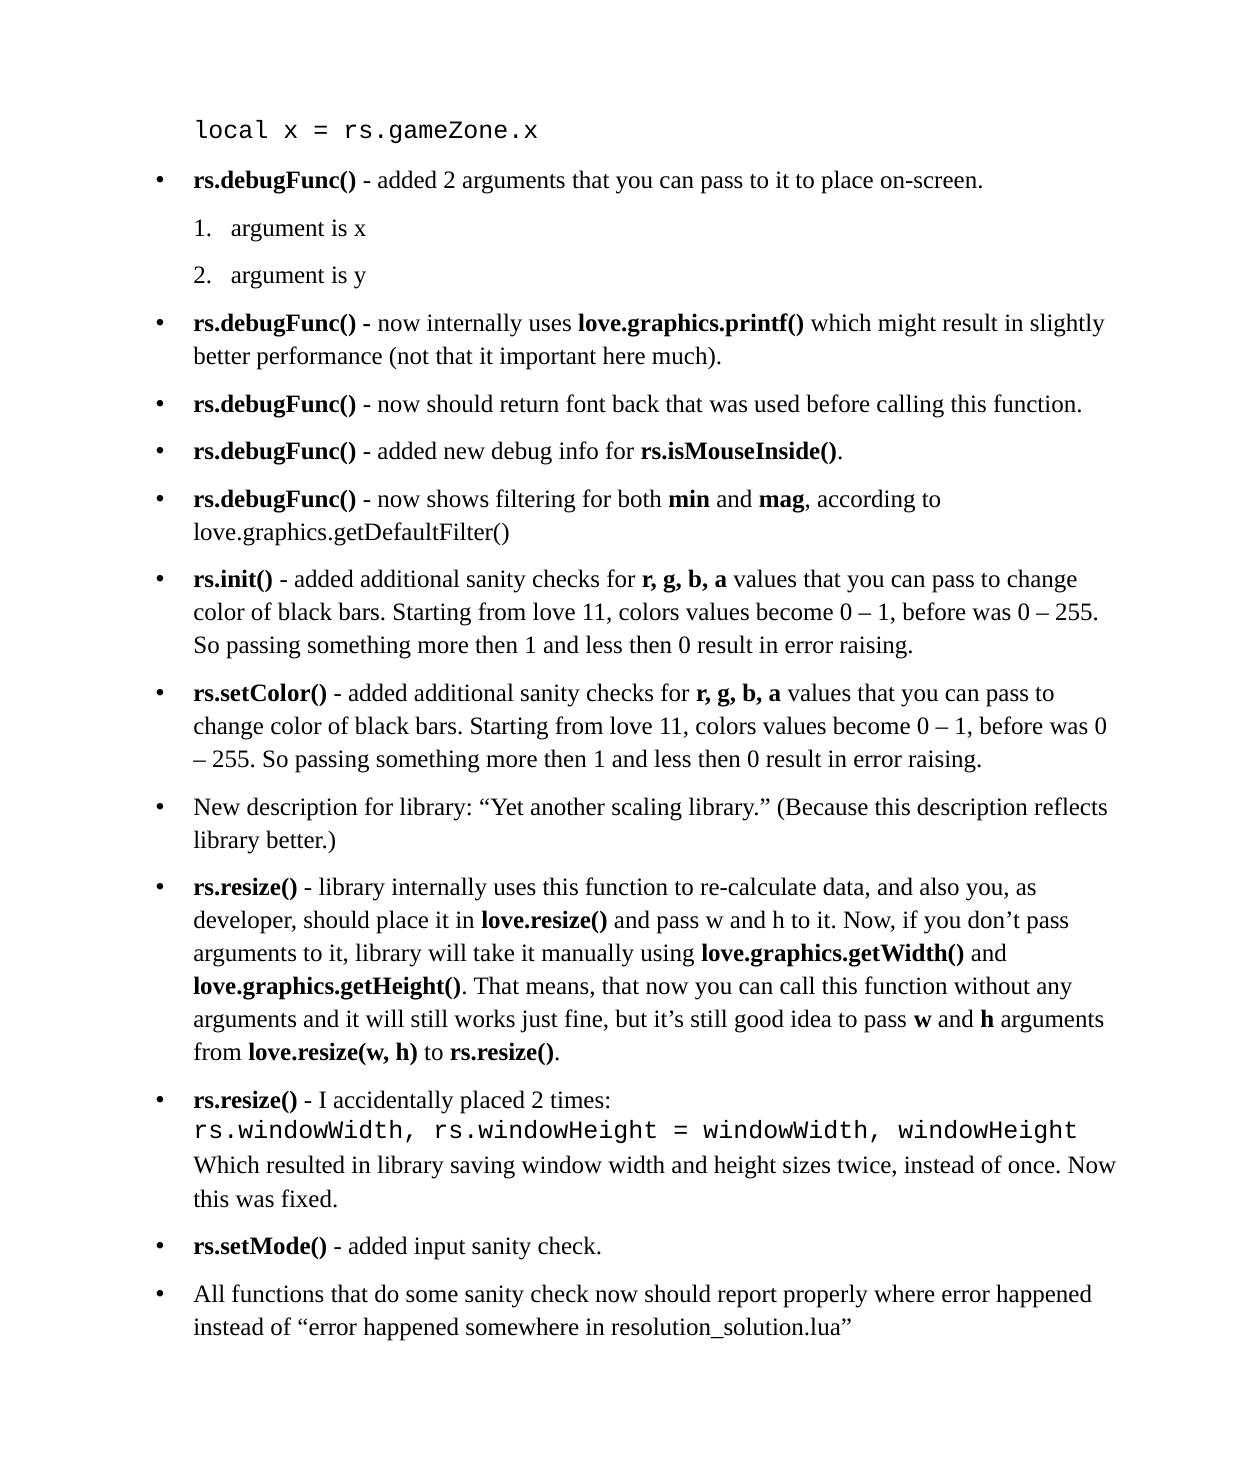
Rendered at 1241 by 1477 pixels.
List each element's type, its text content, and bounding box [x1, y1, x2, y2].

list rs.debugFunc() - added new debug info for rs.isMouseInside(). [156, 436, 1122, 465]
list local x = rs.gameZone.x [156, 118, 1122, 146]
list argument is y [193, 260, 1122, 289]
list rs.resize() - I accidentally placed 2 times: rs.windowWidth, rs.windowHeight = windowWidth, windowHeight Which resulted in library saving window width and height sizes twice, instead of once. Now this was fixed. [156, 1085, 1122, 1212]
list rs.debugFunc() - added 2 arguments that you can pass to it to place on-screen. [156, 165, 1122, 194]
list rs.setColor() - added additional sanity checks for r, g, b, a values that you can pass to change color of black bars. Starting from love 11, colors values become 0 – 1, before was 0 – 255. So passing something more then 1 and less then 0 result in error raising. [156, 678, 1122, 773]
list rs.resize() - library internally uses this function to re-calculate data, and also you, as developer, should place it in love.resize() and pass w and h to it. Now, if you don’t pass arguments to it, library will take it manually using love.graphics.getWidth() and love.graphics.getHeight(). That means, that now you can call this function without any arguments and it will still works just fine, but it’s still good idea to pass w and h arguments from love.resize(w, h) to rs.resize(). [156, 872, 1122, 1066]
list rs.debugFunc() - now should return font back that was used before calling this function. [156, 389, 1122, 417]
list argument is x [193, 213, 1122, 242]
list rs.setMode() - added input sanity check. [156, 1231, 1122, 1260]
list rs.debugFunc() - now internally uses love.graphics.printf() which might result in slightly better performance (not that it important here much). [156, 308, 1122, 370]
list All functions that do some sanity check now should report properly where error happened instead of “error happened somewhere in resolution_solution.lua” [156, 1279, 1122, 1341]
list New description for library: “Yet another scaling library.” (Because this description reflects library better.) [156, 792, 1122, 853]
list rs.debugFunc() - now shows filtering for both min and mag, according to love.graphics.getDefaultFilter() [156, 484, 1122, 546]
list rs.init() - added additional sanity checks for r, g, b, a values that you can pass to change color of black bars. Starting from love 11, colors values become 0 – 1, before was 0 – 255. So passing something more then 1 and less then 0 result in error raising. [156, 564, 1122, 659]
